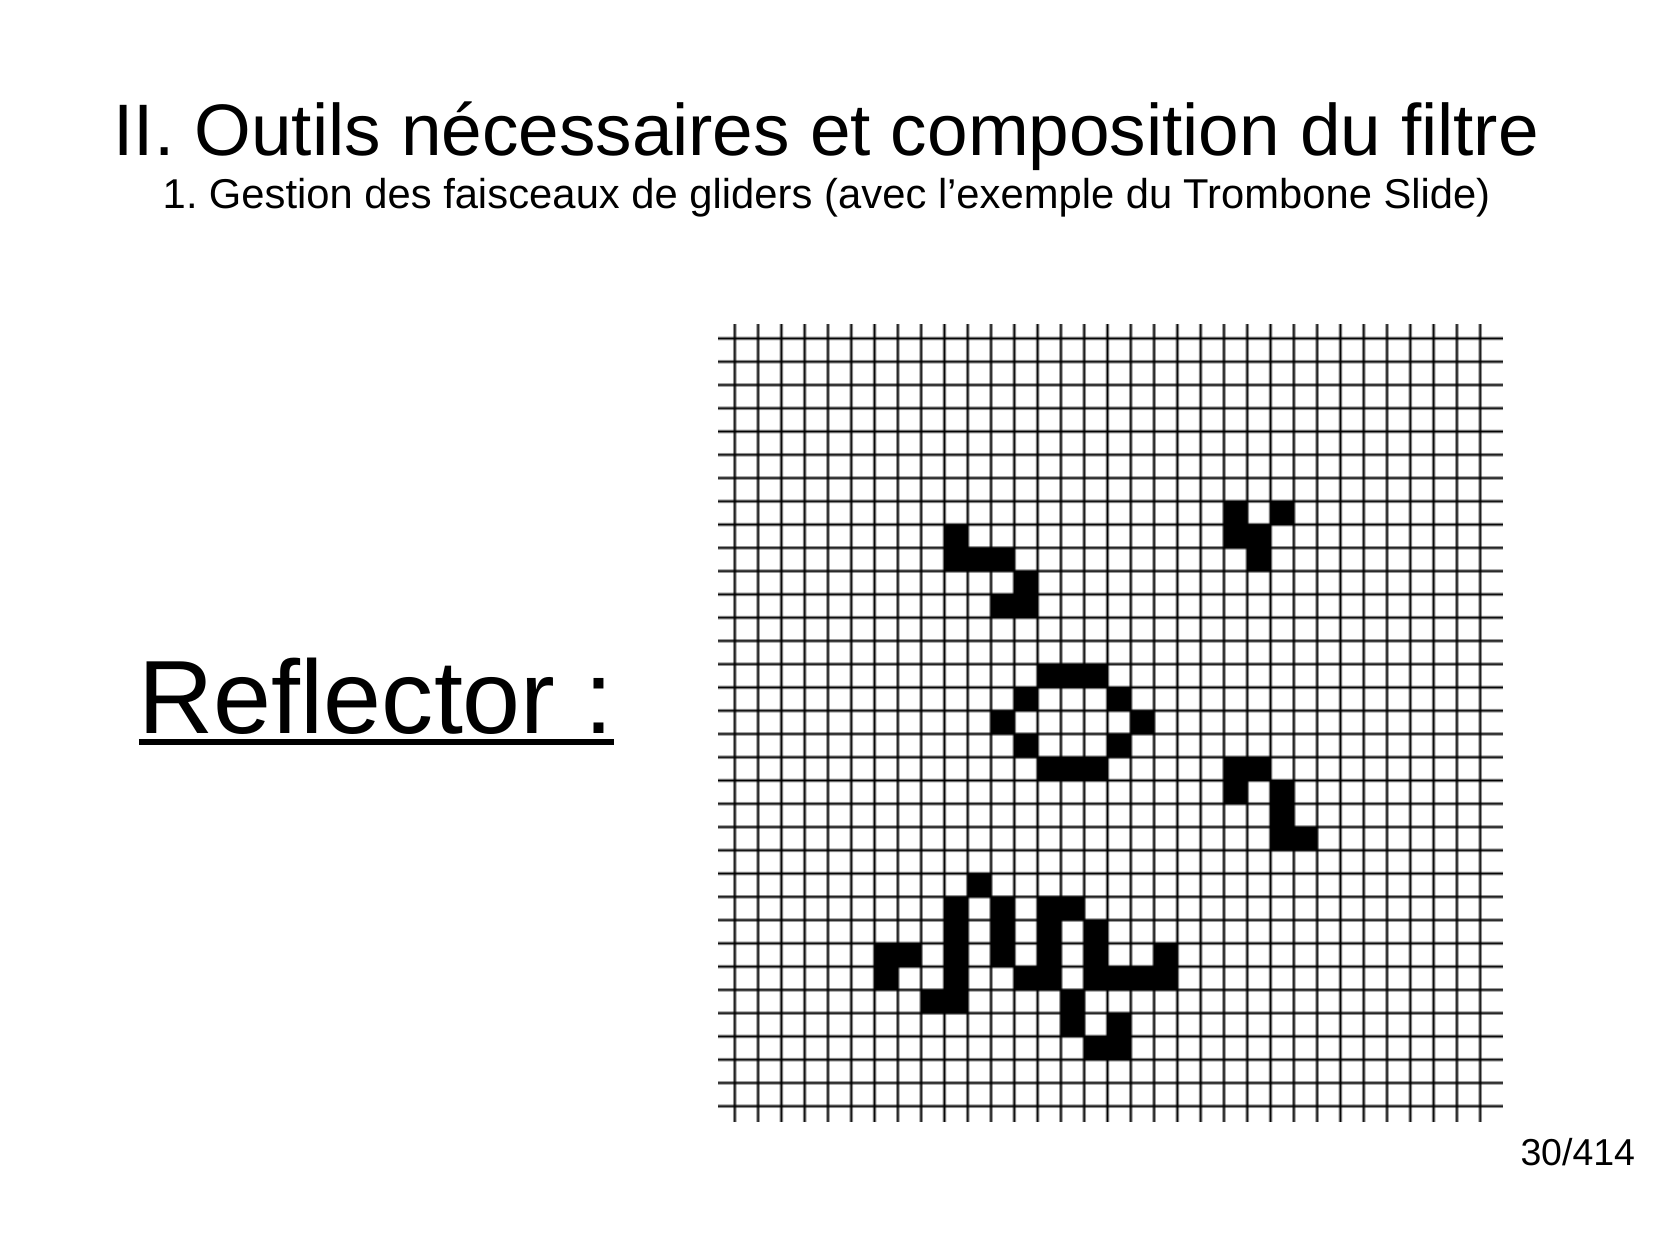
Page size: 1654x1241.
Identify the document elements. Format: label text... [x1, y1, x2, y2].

title II. Outils nécessaires et composition du filtre 1. Gestion des faisceaux de gliders (avec l’exemple du Trombone Slide) [0, 30, 1654, 276]
text_box <number>/414 [1505, 1124, 1654, 1182]
picture [718, 324, 1503, 1123]
text_box Reflector : [124, 631, 629, 763]
